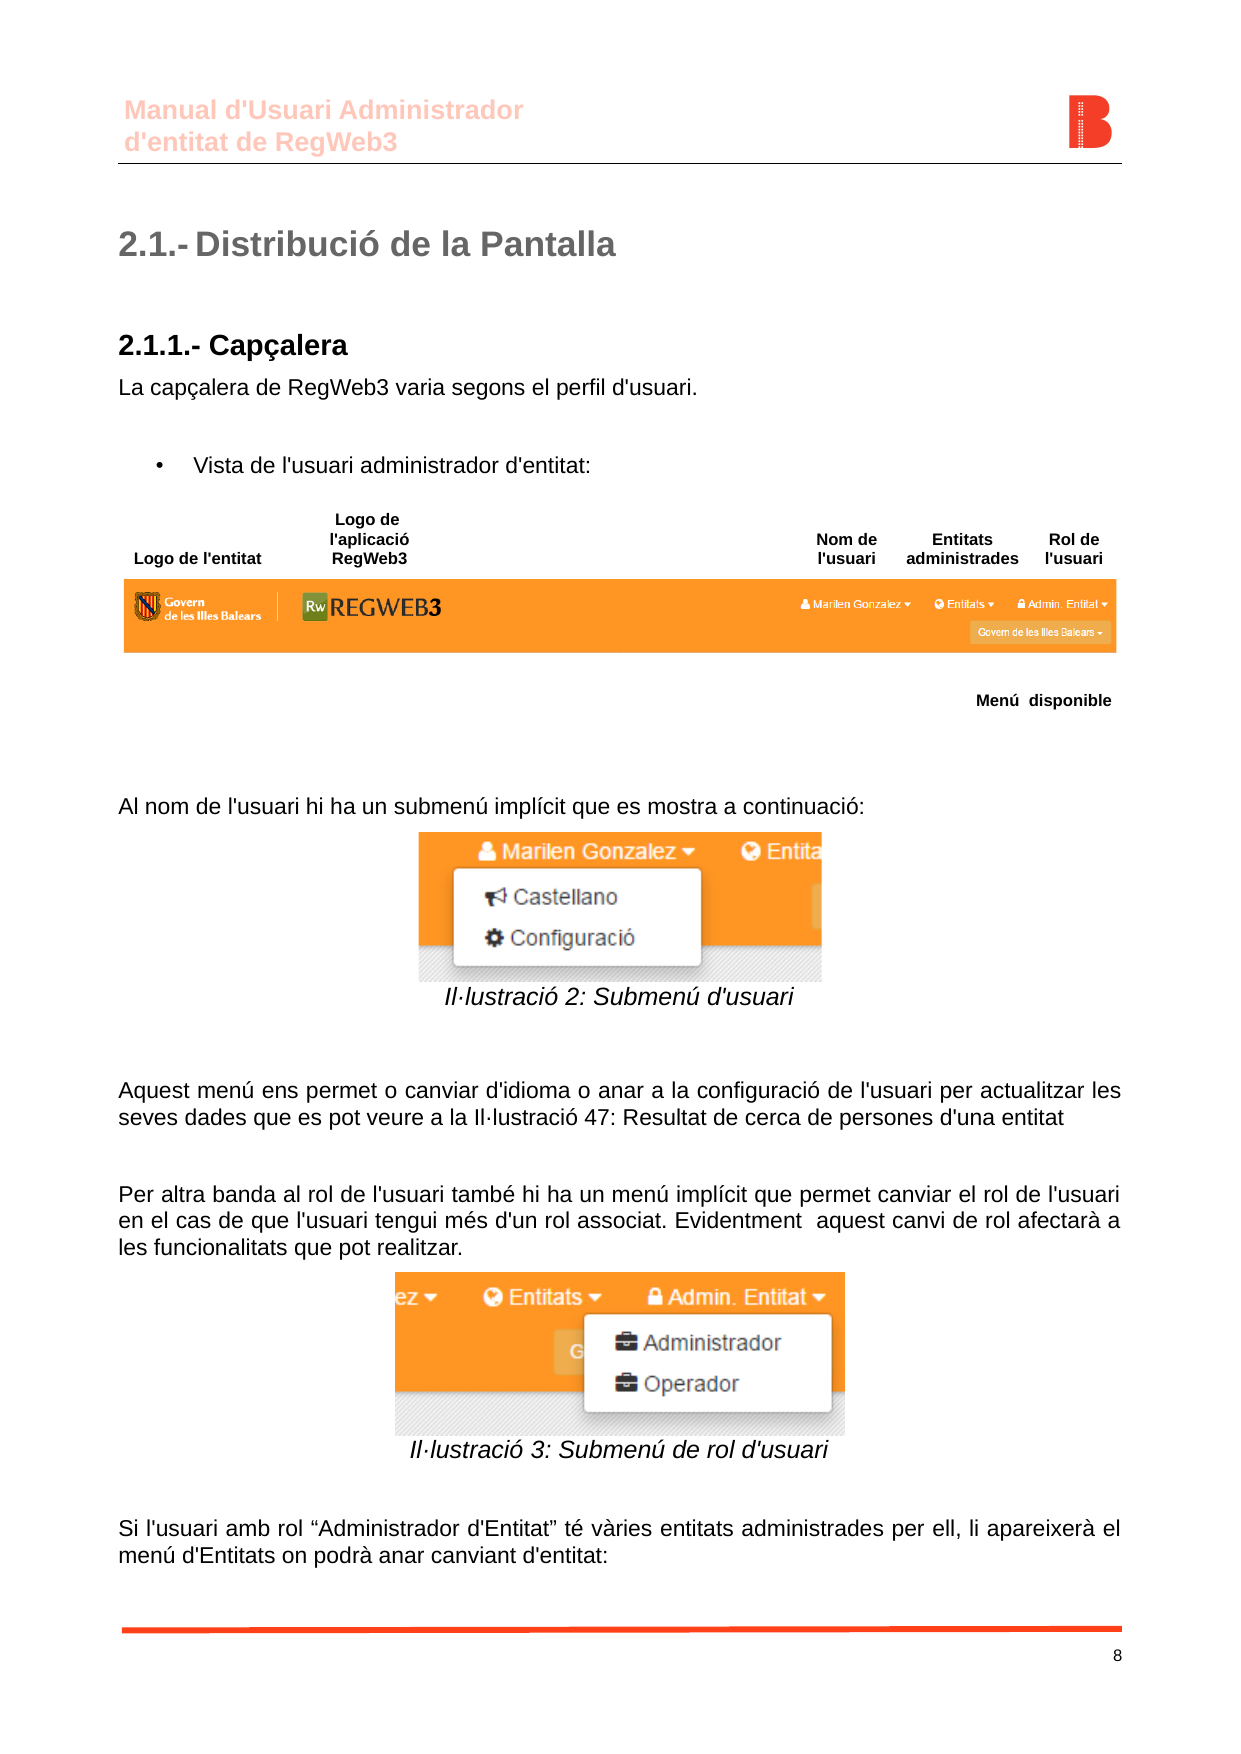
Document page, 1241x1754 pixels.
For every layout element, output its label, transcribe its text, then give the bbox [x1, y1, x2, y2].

list Vista de l'usuari administrador d'entitat: [156, 452, 1122, 478]
picture [418, 832, 822, 982]
text Al nom de l'usuari hi ha un submenú implícit que es mostra a continuació: [118, 793, 1122, 819]
text Il·lustració 3: Submenú de rol d'usuari [118, 1436, 1122, 1464]
table_cell Menú disponible [118, 685, 1122, 716]
table_header [462, 504, 794, 573]
table_header Nom de l'usuari [794, 504, 899, 573]
text Per altra banda al rol de l'usuari també hi ha un menú implícit que permet canviar el rol de l'usuari en el cas de que l'usuari tengui més d'un rol associat. Evidentment aquest canvi de rol afectarà a les funcionalitats que pot realitzar. [118, 1181, 1122, 1260]
table_cell [118, 573, 1122, 685]
subtitle Distribució de la Pantalla [118, 223, 1122, 264]
table_header Logo de l'entitat [118, 504, 277, 573]
table_header Logo de l'aplicació RegWeb3 [277, 504, 462, 573]
subtitle Capçalera [118, 328, 1122, 361]
text Il·lustració 2: Submenú d'usuari [118, 982, 1122, 1011]
text La capçalera de RegWeb3 varia segons el perfil d'usuari. [118, 374, 1122, 400]
picture [1063, 94, 1117, 150]
text Aquest menú ens permet o canviar d'idioma o anar a la configuració de l'usuari per actualitzar les seves dades que es pot veure a la Il·lustració 47: Resultat de cerca de persones d'una entitat [118, 1077, 1122, 1130]
text Si l'usuari amb rol “Administrador d'Entitat” té vàries entitats administrades per ell, li apareixerà el menú d'Entitats on podrà anar canviant d'entitat: [118, 1515, 1122, 1568]
table_header Entitats administrades [899, 504, 1026, 573]
table_header Rol de l'usuari [1026, 504, 1122, 573]
picture [395, 1272, 845, 1436]
picture [123, 579, 1117, 653]
